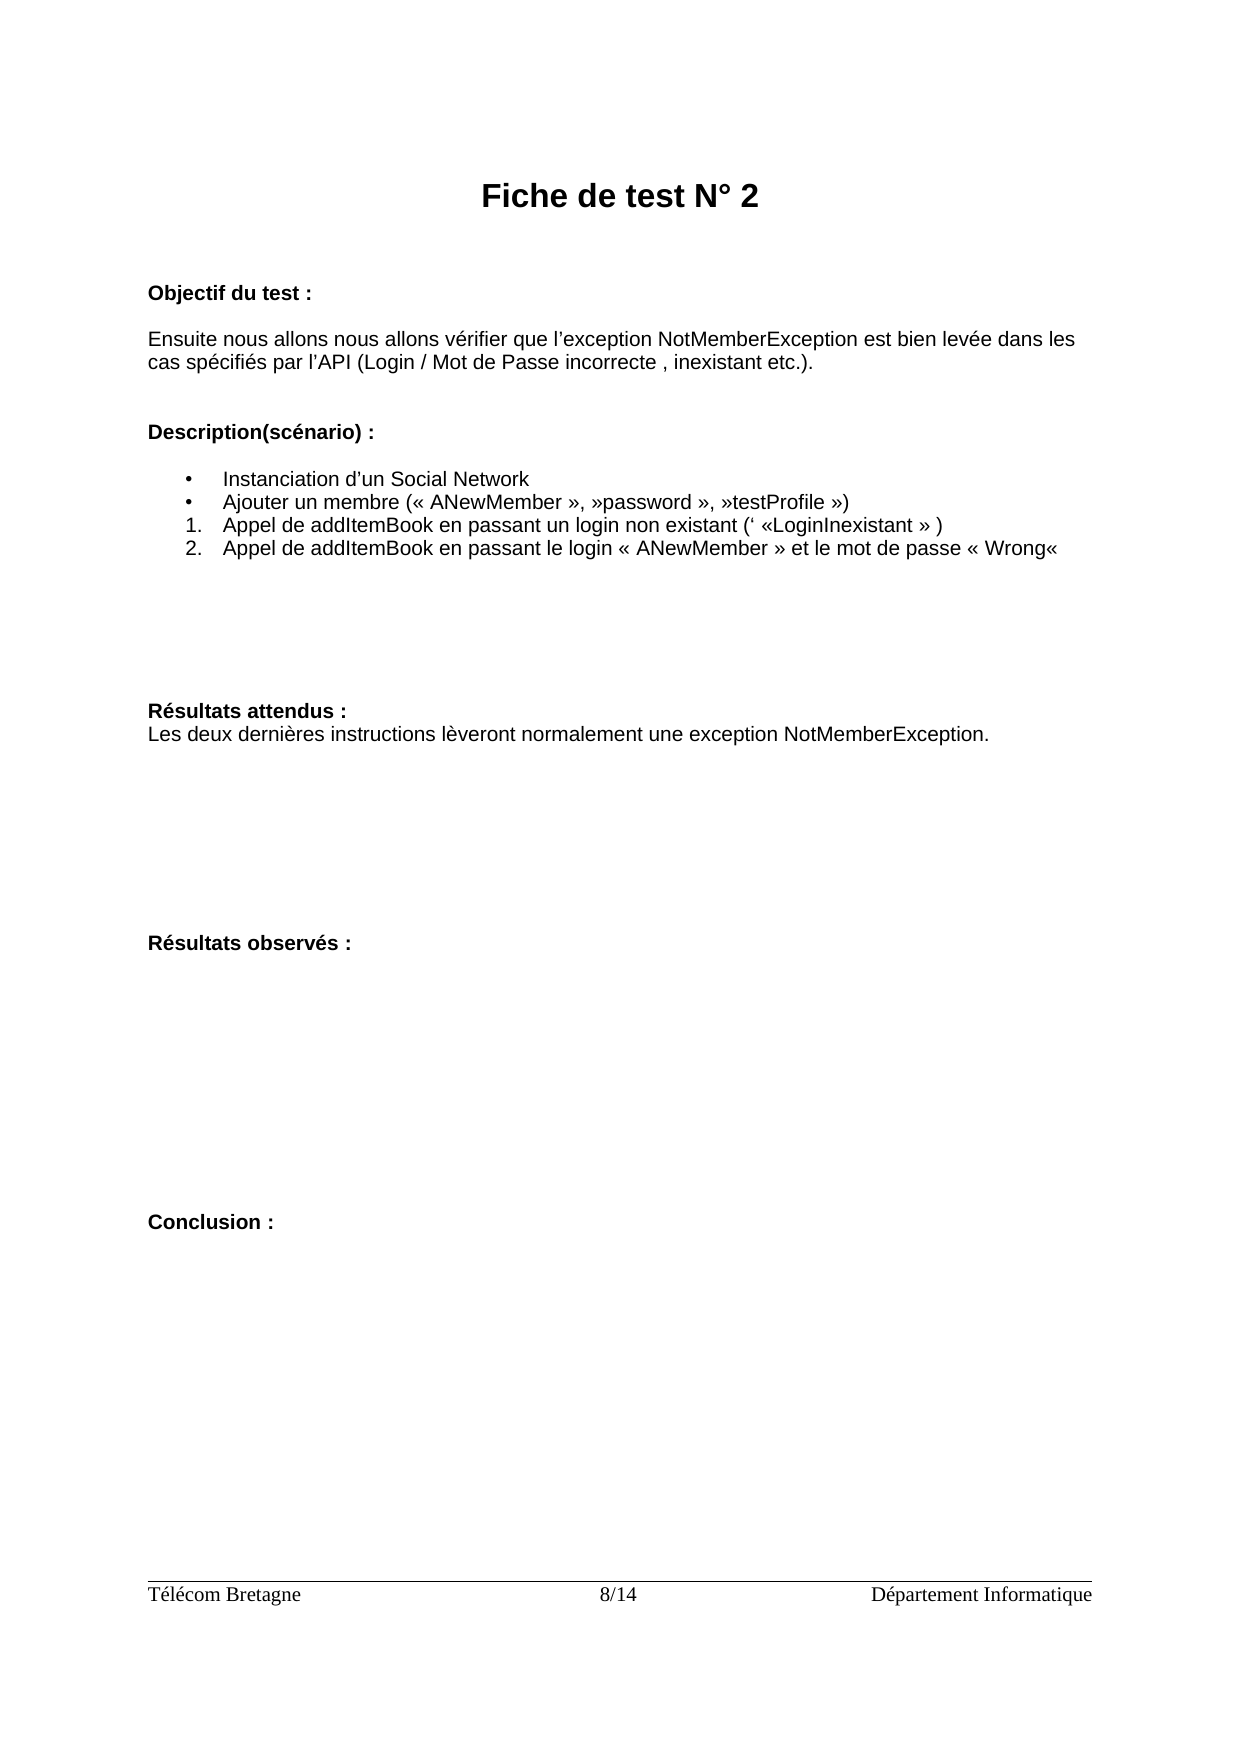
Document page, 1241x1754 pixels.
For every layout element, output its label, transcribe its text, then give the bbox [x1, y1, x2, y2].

text Les deux dernières instructions lèveront normalement une exception NotMemberException. [148, 723, 1092, 746]
text Objectif du test : [148, 281, 1092, 304]
text Description(scénario) : [148, 421, 1092, 444]
title Fiche de test N° 2 [148, 177, 1092, 214]
list Instanciation d’un Social Network [185, 467, 1092, 490]
subtitle Conclusion : [148, 1211, 1092, 1234]
text Résultats observés : [148, 932, 1092, 955]
list Appel de addItemBook en passant un login non existant (‘ «LoginInexistant » ) [185, 514, 1092, 537]
list Appel de addItemBook en passant le login « ANewMember » et le mot de passe « Wrong« [185, 537, 1092, 560]
text Ensuite nous allons nous allons vérifier que l’exception NotMemberException est bien levée dans les cas spécifiés par l’API (Login / Mot de Passe incorrecte , inexistant etc.). [148, 328, 1092, 374]
text Résultats attendus : [148, 699, 1092, 723]
list Ajouter un membre (« ANewMember », »password », »testProfile ») [185, 490, 1092, 514]
